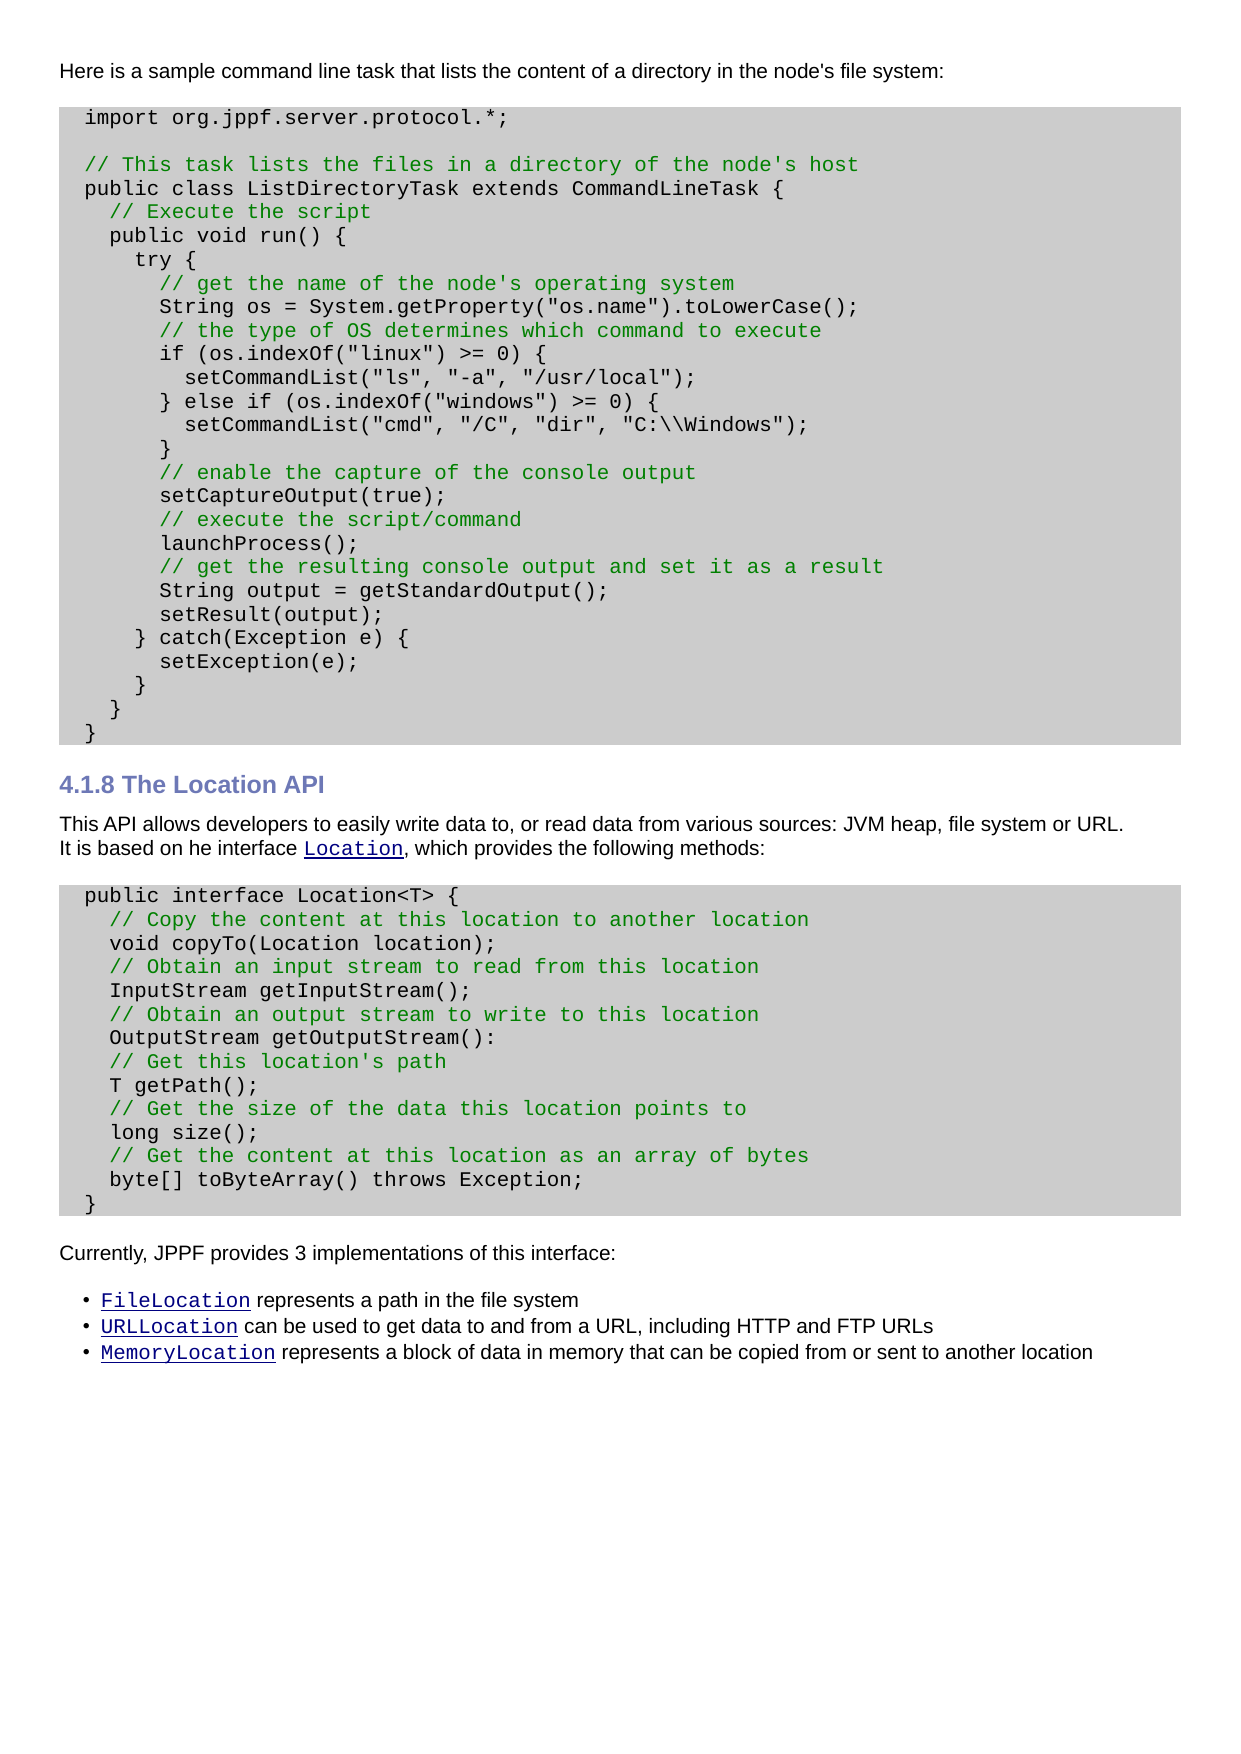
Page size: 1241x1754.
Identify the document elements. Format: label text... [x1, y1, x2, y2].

text public void run() { [59, 225, 1181, 249]
list FileLocation represents a path in the file system [83, 1288, 1181, 1314]
text InputStream getInputStream(); [59, 980, 1181, 1004]
text } [59, 438, 1181, 462]
subtitle The Location API [59, 770, 1181, 799]
text // Get this location's path [59, 1051, 1181, 1074]
text // get the resulting console output and set it as a result [59, 556, 1181, 580]
text setResult(output); [59, 603, 1181, 627]
text try { [59, 249, 1181, 272]
list URLLocation can be used to get data to and from a URL, including HTTP and FTP URLs [83, 1314, 1181, 1340]
text public class ListDirectoryTask extends CommandLineTask { [59, 178, 1181, 202]
text // This task lists the files in a directory of the node's host [59, 154, 1181, 178]
text setCommandList("ls", "-a", "/usr/local"); [59, 367, 1181, 391]
text // Obtain an output stream to write to this location [59, 1004, 1181, 1027]
text } [59, 722, 1181, 745]
text Currently, JPPF provides 3 implementations of this interface: [59, 1240, 1181, 1264]
text } [59, 1193, 1181, 1216]
text String output = getStandardOutput(); [59, 580, 1181, 603]
text long size(); [59, 1122, 1181, 1146]
text It is based on he interface Location, which provides the following methods: [59, 836, 1181, 861]
text setException(e); [59, 651, 1181, 674]
text } [59, 674, 1181, 698]
text setCommandList("cmd", "/C", "dir", "C:\\Windows"); [59, 414, 1181, 438]
text import org.jppf.server.protocol.*; [59, 107, 1181, 131]
text launchProcess(); [59, 533, 1181, 556]
text // Copy the content at this location to another location [59, 909, 1181, 933]
text if (os.indexOf("linux") >= 0) { [59, 343, 1181, 367]
text // get the name of the node's operating system [59, 272, 1181, 296]
text String os = System.getProperty("os.name").toLowerCase(); [59, 296, 1181, 320]
text // Get the size of the data this location points to [59, 1098, 1181, 1122]
text Here is a sample command line task that lists the content of a directory in the node's file system: [59, 59, 1181, 83]
text This API allows developers to easily write data to, or read data from various sources: JVM heap, file system or URL. [59, 812, 1181, 836]
text // Execute the script [59, 202, 1181, 225]
text void copyTo(Location location); [59, 933, 1181, 956]
text T getPath(); [59, 1074, 1181, 1098]
text byte[] toByteArray() throws Exception; [59, 1169, 1181, 1193]
text // the type of OS determines which command to execute [59, 320, 1181, 343]
list MemoryLocation represents a block of data in memory that can be copied from or sent to another location [83, 1340, 1181, 1366]
text } [59, 698, 1181, 722]
text } else if (os.indexOf("windows") >= 0) { [59, 391, 1181, 414]
text OutputStream getOutputStream(): [59, 1027, 1181, 1051]
text } catch(Exception e) { [59, 627, 1181, 651]
text // execute the script/command [59, 509, 1181, 533]
text // enable the capture of the console output [59, 462, 1181, 485]
text public interface Location<T> { [59, 885, 1181, 909]
text // Get the content at this location as an array of bytes [59, 1146, 1181, 1169]
text // Obtain an input stream to read from this location [59, 956, 1181, 980]
text setCaptureOutput(true); [59, 485, 1181, 509]
